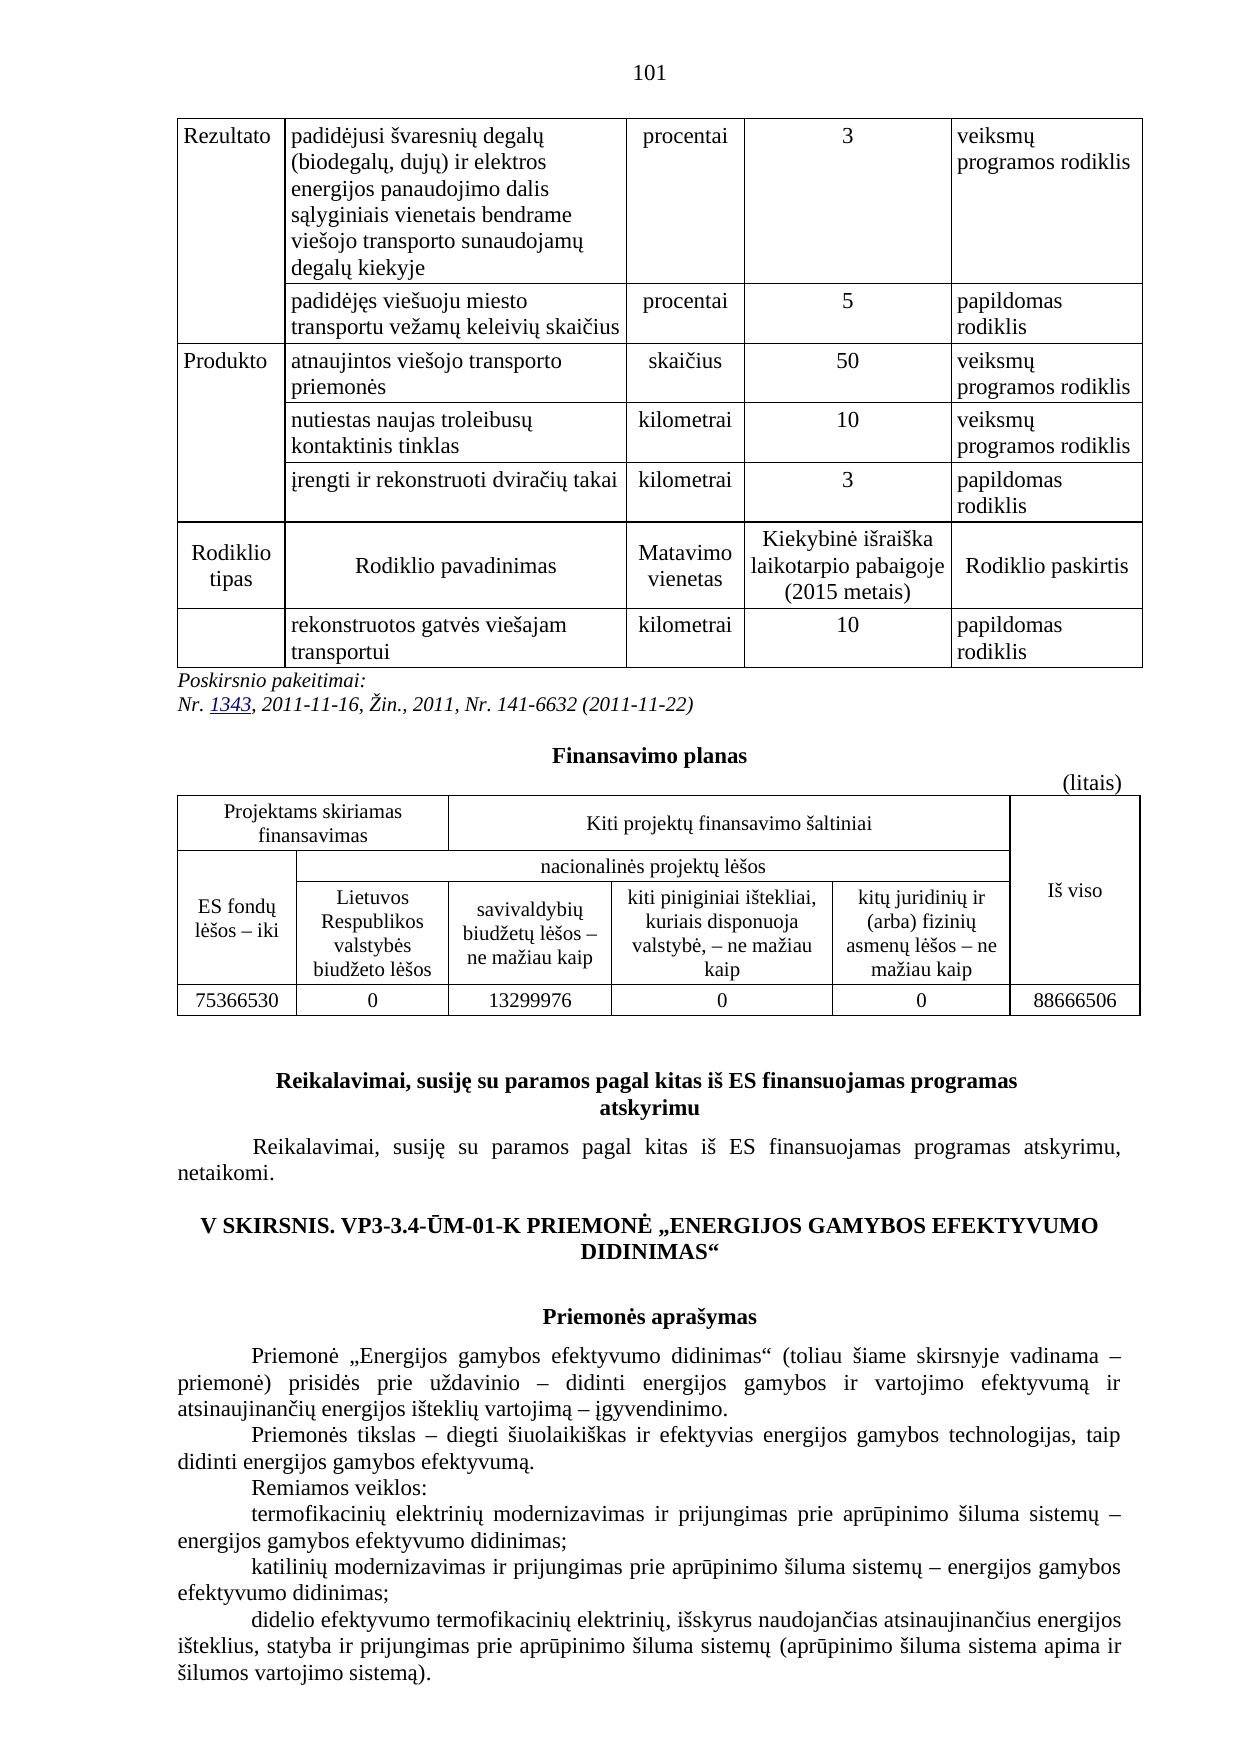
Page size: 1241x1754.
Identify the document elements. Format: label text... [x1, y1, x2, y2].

table_cell [178, 609, 284, 667]
table_cell nutiestas naujas troleibusų kontaktinis tinklas [286, 403, 626, 462]
table_cell papildomas rodiklis [952, 463, 1142, 521]
table_header Kiti projektų finansavimo šaltiniai [449, 796, 1009, 850]
text Reikalavimai, susiję su paramos pagal kitas iš ES finansuojamas programas atskyrimu, netaikomi. [177, 1133, 1122, 1186]
table_cell procentai [627, 284, 744, 343]
table_cell Rodiklio pavadinimas [286, 523, 626, 607]
table_cell veiksmų programos rodiklis [952, 344, 1142, 402]
text Priemonės aprašymas [177, 1303, 1122, 1330]
table_cell 3 [745, 119, 951, 283]
table_header Projektams skiriamas finansavimas [178, 796, 448, 850]
table_cell Matavimo vienetas [627, 523, 744, 607]
table_cell 13299976 [449, 985, 611, 1015]
table_cell Produkto [178, 344, 284, 521]
table_cell kitų juridinių ir (arba) fizinių asmenų lėšos – ne mažiau kaip [833, 882, 1009, 984]
table_cell papildomas rodiklis [952, 284, 1142, 343]
table_cell 50 [745, 344, 951, 402]
table_cell ES fondų lėšos – iki [178, 851, 296, 984]
table_cell procentai [627, 119, 744, 283]
table_cell Rodiklio paskirtis [952, 523, 1142, 607]
table_cell 10 [745, 403, 951, 462]
table_cell skaičius [627, 344, 744, 402]
table_cell 0 [612, 985, 832, 1015]
table_cell rekonstruotos gatvės viešajam transportui [286, 609, 626, 667]
table_header Iš viso [1011, 796, 1139, 984]
table_cell 0 [833, 985, 1009, 1015]
table_cell Rezultato [178, 119, 284, 343]
table_cell 0 [297, 985, 448, 1015]
table_cell papildomas rodiklis [952, 609, 1142, 667]
table_cell kilometrai [627, 403, 744, 462]
table_cell Lietuvos Respublikos valstybės biudžeto lėšos [297, 882, 448, 984]
table_cell 10 [745, 609, 951, 667]
table_cell atnaujintos viešojo transporto priemonės [286, 344, 626, 402]
table_cell veiksmų programos rodiklis [952, 403, 1142, 462]
table_cell Kiekybinė išraiška laikotarpio pabaigoje (2015 metais) [745, 523, 951, 607]
table_cell Rodiklio tipas [178, 523, 284, 607]
table_cell kilometrai [627, 463, 744, 521]
table_cell 3 [745, 463, 951, 521]
table_cell padidėjęs viešuoju miesto transportu vežamų keleivių skaičius [286, 284, 626, 343]
text Poskirsnio pakeitimai: [177, 668, 1122, 692]
table_cell 5 [745, 284, 951, 343]
text katilinių modernizavimas ir prijungimas prie aprūpinimo šiluma sistemų – energijos gamybos efektyvumo didinimas; [177, 1553, 1122, 1606]
table_cell nacionalinės projektų lėšos [297, 851, 1009, 881]
table_cell kilometrai [627, 609, 744, 667]
text Priemonės tikslas – diegti šiuolaikiškas ir efektyvias energijos gamybos technologijas, taip didinti energijos gamybos efektyvumą. [177, 1421, 1122, 1474]
text Remiamos veiklos: [177, 1474, 1122, 1500]
text Priemonė „Energijos gamybos efektyvumo didinimas“ (toliau šiame skirsnyje vadinama – priemonė) prisidės prie uždavinio – didinti energijos gamybos ir vartojimo efektyvumą ir atsinaujinančių energijos išteklių vartojimą – įgyvendinimo. [177, 1342, 1122, 1421]
table_cell padidėjusi švaresnių degalų (biodegalų, dujų) ir elektros energijos panaudojimo dalis sąlyginiais vienetais bendrame viešojo transporto sunaudojamų degalų kiekyje [286, 119, 626, 283]
text didelio efektyvumo termofikacinių elektrinių, išskyrus naudojančias atsinaujinančius energijos išteklius, statyba ir prijungimas prie aprūpinimo šiluma sistemų (aprūpinimo šiluma sistema apima ir šilumos vartojimo sistemą). [177, 1606, 1122, 1685]
text termofikacinių elektrinių modernizavimas ir prijungimas prie aprūpinimo šiluma sistemų – energijos gamybos efektyvumo didinimas; [177, 1500, 1122, 1553]
text (litais) [177, 769, 1122, 795]
table_cell savivaldybių biudžetų lėšos – ne mažiau kaip [449, 882, 611, 984]
text Finansavimo planas [177, 742, 1122, 769]
text Reikalavimai, susiję su paramos pagal kitas iš ES finansuojamas programas atskyrimu [177, 1068, 1122, 1120]
table_cell kiti piniginiai ištekliai, kuriais disponuoja valstybė, – ne mažiau kaip [612, 882, 832, 984]
table_cell 75366530 [178, 985, 296, 1015]
table_cell 88666506 [1011, 985, 1139, 1015]
table_cell veiksmų programos rodiklis [952, 119, 1142, 283]
text Nr. 1343, 2011-11-16, Žin., 2011, Nr. 141-6632 (2011-11-22) [177, 692, 1122, 716]
table_cell įrengti ir rekonstruoti dviračių takai [286, 463, 626, 521]
subtitle V SKIRSNIS. VP3-3.4-ŪM-01-k PRIEMONĖ „ENERGIJOS GAMYBOS EFEKTYVUMO DIDINIMAS“ [177, 1212, 1122, 1264]
